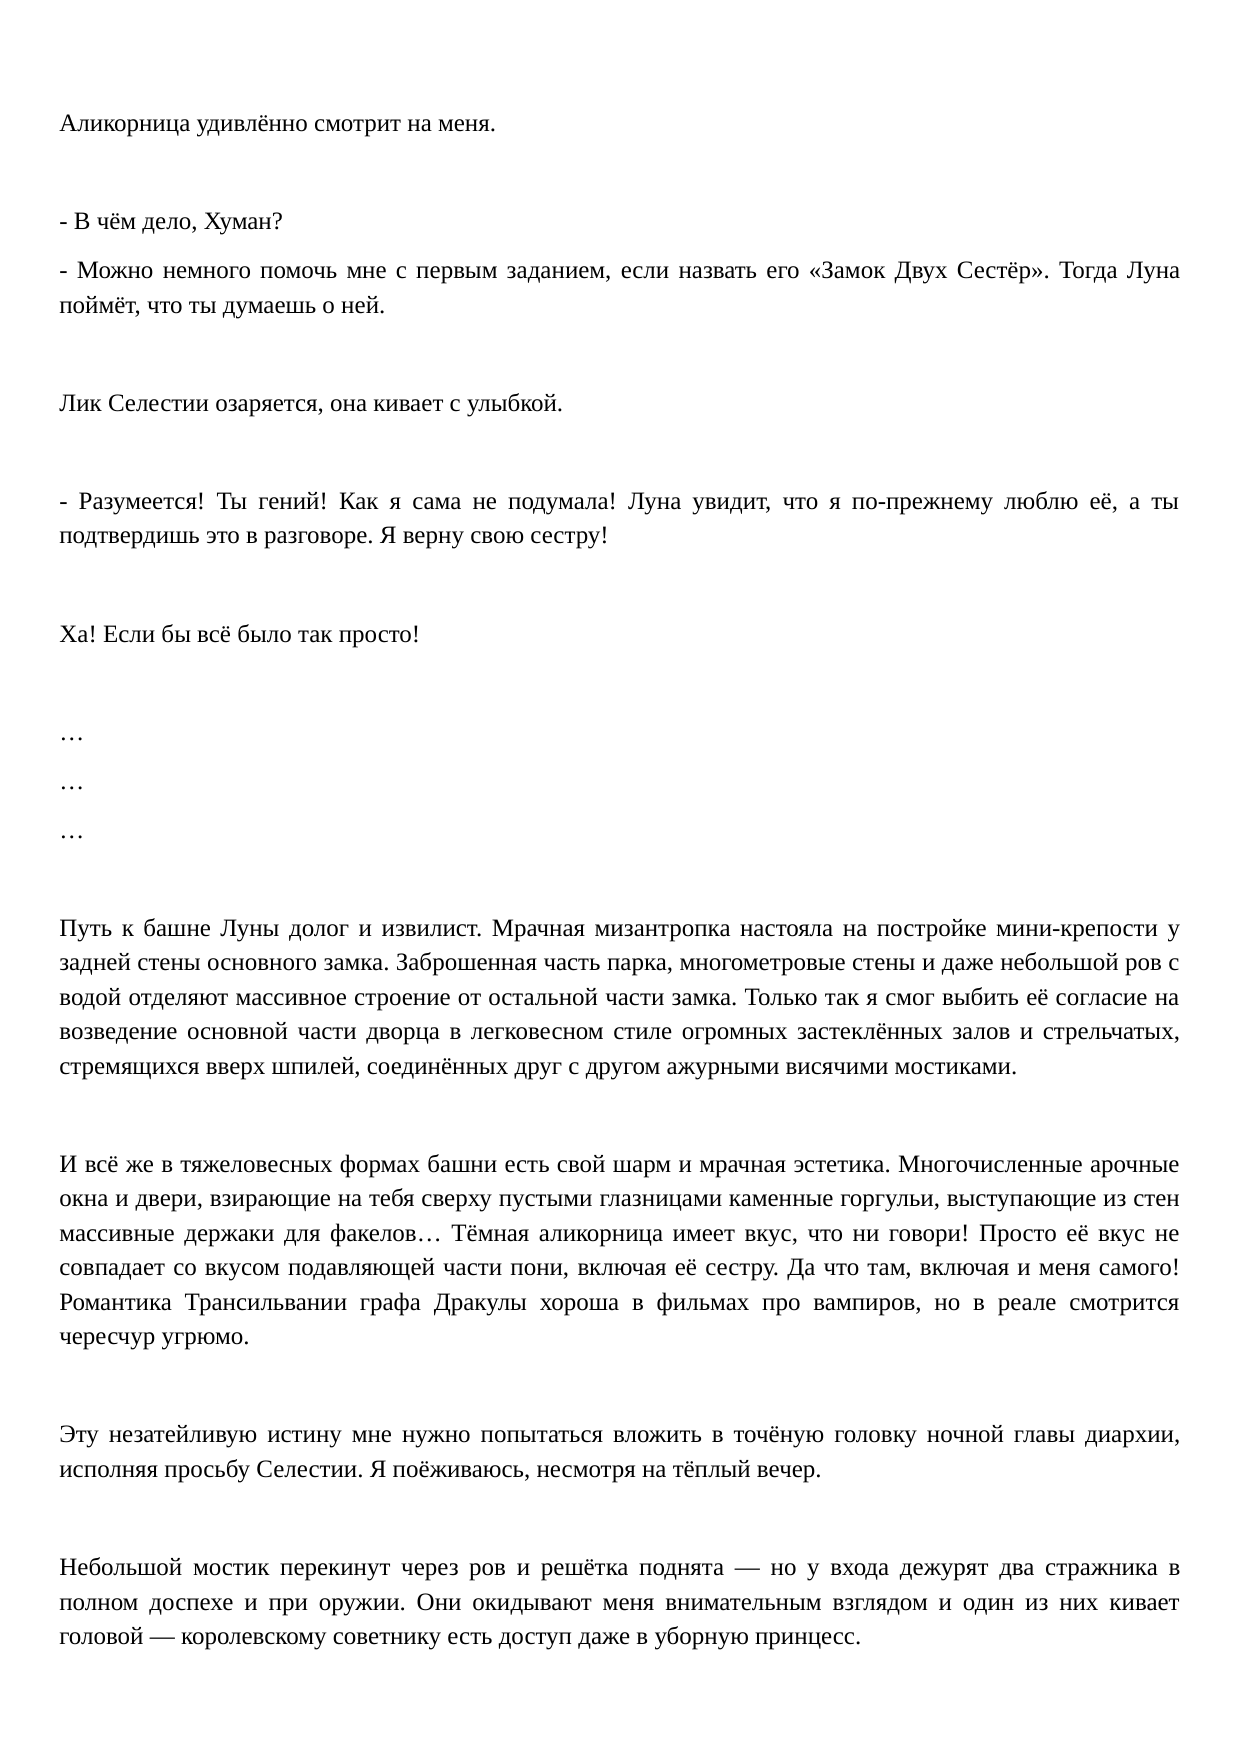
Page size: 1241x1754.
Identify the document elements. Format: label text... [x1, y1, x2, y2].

text Лик Селестии озаряется, она кивает с улыбкой. [59, 388, 1181, 417]
text … [59, 717, 1181, 746]
text … [59, 766, 1181, 794]
text И всё же в тяжеловесных формах башни есть свой шарм и мрачная эстетика. Многочисленные арочные окна и двери, взирающие на тебя сверху пустыми глазницами каменные горгульи, выступающие из стен массивные держаки для факелов… Тёмная аликорница имеет вкус, что ни говори! Просто её вкус не совпадает со вкусом подавляющей части пони, включая её сестру. Да что там, включая и меня самого! Романтика Трансильвании графа Дракулы хороша в фильмах про вампиров, но в реале смотрится чересчур угрюмо. [59, 1149, 1181, 1350]
text - В чём дело, Хуман? [59, 206, 1181, 235]
text Небольшой мостик перекинут через ров и решётка поднята — но у входа дежурят два стражника в полном доспехе и при оружии. Они окидывают меня внимательным взглядом и один из них кивает головой — королевскому советнику есть доступ даже в уборную принцесс. [59, 1552, 1181, 1650]
text Эту незатейливую истину мне нужно попытаться вложить в точёную головку ночной главы диархии, исполняя просьбу Селестии. Я поёживаюсь, несмотря на тёплый вечер. [59, 1419, 1181, 1483]
text Аликорница удивлённо смотрит на меня. [59, 108, 1181, 137]
text Ха! Если бы всё было так просто! [59, 619, 1181, 647]
text - Разумеется! Ты гений! Как я сама не подумала! Луна увидит, что я по-прежнему люблю её, а ты подтвердишь это в разговоре. Я верну свою сестру! [59, 486, 1181, 549]
text Путь к башне Луны долог и извилист. Мрачная мизантропка настояла на постройке мини-крепости у задней стены основного замка. Заброшенная часть парка, многометровые стены и даже небольшой ров с водой отделяют массивное строение от остальной части замка. Только так я смог выбить её согласие на возведение основной части дворца в легковесном стиле огромных застеклённых залов и стрельчатых, стремящихся вверх шпилей, соединённых друг с другом ажурными висячими мостиками. [59, 913, 1181, 1080]
text … [59, 815, 1181, 844]
text - Можно немного помочь мне с первым заданием, если назвать его «Замок Двух Сестёр». Тогда Луна поймёт, что ты думаешь о ней. [59, 255, 1181, 318]
